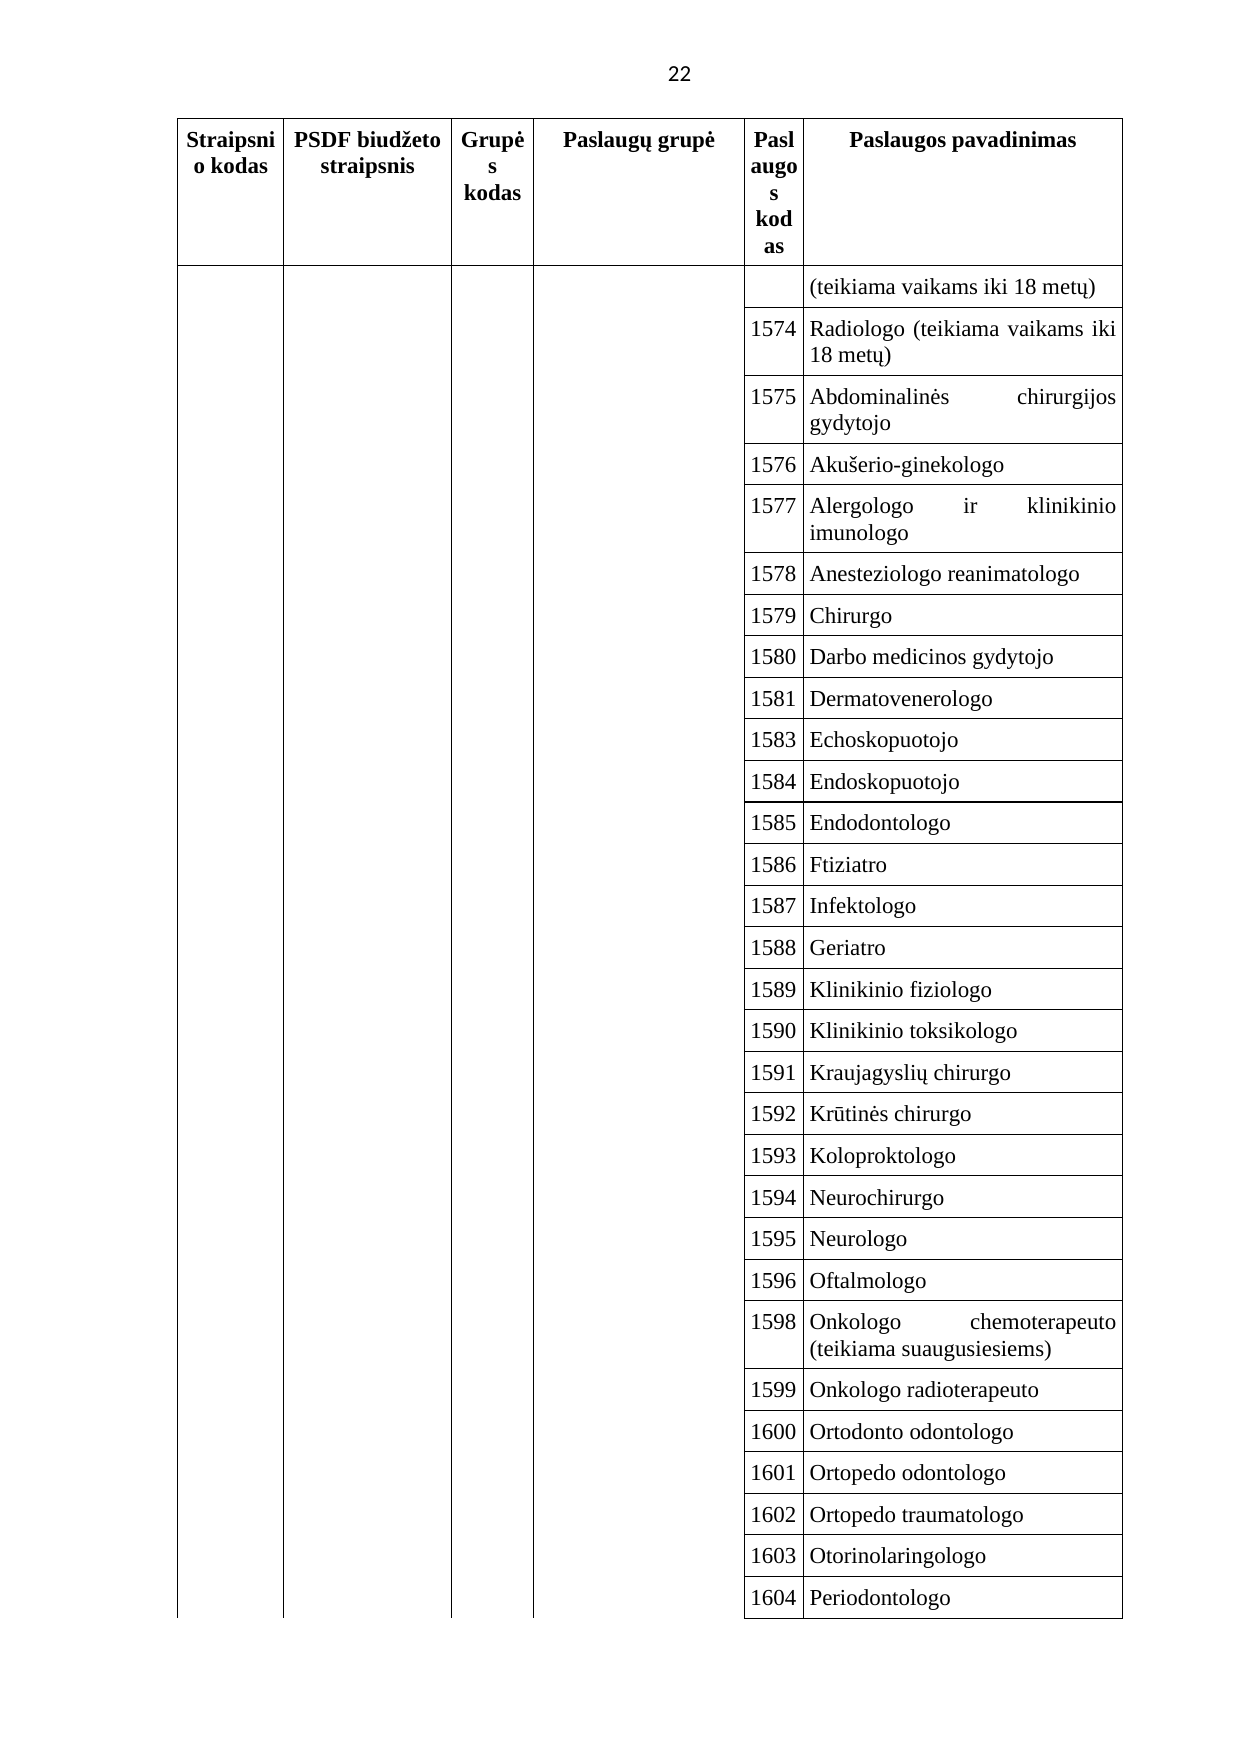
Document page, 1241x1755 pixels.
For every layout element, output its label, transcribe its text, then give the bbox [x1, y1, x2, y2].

table_cell [178, 594, 283, 635]
table_cell [452, 307, 533, 374]
table_cell [452, 843, 533, 884]
table_cell Klinikinio fiziologo [804, 969, 1122, 1009]
table_cell [178, 443, 283, 484]
table_cell 1601 [745, 1452, 803, 1493]
table_cell [534, 552, 744, 593]
table_cell [534, 1175, 744, 1217]
table_cell 1583 [745, 719, 803, 760]
table_cell 1591 [745, 1052, 803, 1092]
table_cell Geriatro [804, 927, 1122, 968]
table_cell [178, 1410, 283, 1451]
table_cell 1581 [745, 678, 803, 718]
table_cell 1602 [745, 1494, 803, 1534]
table_cell [452, 677, 533, 718]
table_cell Onkologo chemoterapeuto (teikiama suaugusiesiems) [804, 1301, 1122, 1368]
table_cell [284, 801, 451, 843]
table_cell 1580 [745, 636, 803, 677]
table_cell 1585 [745, 803, 803, 843]
table_cell [284, 1175, 451, 1217]
table_cell [534, 926, 744, 968]
table_cell Otorinolaringologo [804, 1535, 1122, 1576]
table_cell [178, 1534, 283, 1576]
table_cell [452, 1051, 533, 1092]
table_cell Chirurgo [804, 595, 1122, 635]
table_cell Abdominalinės chirurgijos gydytojo [804, 376, 1122, 442]
table_cell [284, 1051, 451, 1092]
table_cell [534, 1259, 744, 1300]
table_cell Alergologo ir klinikinio imunologo [804, 485, 1122, 552]
table_cell [284, 926, 451, 968]
table_cell Ortopedo odontologo [804, 1452, 1122, 1493]
table_cell [178, 1576, 283, 1617]
table_cell 1584 [745, 761, 803, 801]
table_cell [284, 1009, 451, 1051]
table_cell [452, 1009, 533, 1051]
table_cell [178, 1217, 283, 1258]
table_cell [284, 1368, 451, 1409]
table_cell Onkologo radioterapeuto [804, 1369, 1122, 1409]
table_cell [534, 375, 744, 442]
table_cell [452, 484, 533, 552]
table_cell [452, 968, 533, 1009]
table_cell [534, 1534, 744, 1576]
table_cell 1590 [745, 1010, 803, 1051]
table_cell [452, 635, 533, 677]
table_cell [178, 1134, 283, 1175]
table_cell [452, 1175, 533, 1217]
table_cell 1594 [745, 1176, 803, 1217]
table_cell Echoskopuotojo [804, 719, 1122, 760]
table_cell [534, 718, 744, 760]
table_cell [284, 307, 451, 374]
table_cell [284, 552, 451, 593]
table_cell 1577 [745, 485, 803, 552]
table_cell [284, 1410, 451, 1451]
table_cell [284, 375, 451, 442]
table_cell 1579 [745, 595, 803, 635]
table_cell Anesteziologo reanimatologo [804, 553, 1122, 593]
table_cell Periodontologo [804, 1577, 1122, 1617]
table_cell [452, 1534, 533, 1576]
table_cell [452, 1259, 533, 1300]
table_cell Ftiziatro [804, 844, 1122, 884]
table_cell Klinikinio toksikologo [804, 1010, 1122, 1051]
table_cell [534, 760, 744, 801]
table_cell 1588 [745, 927, 803, 968]
table_cell [284, 1259, 451, 1300]
table_cell Ortodonto odontologo [804, 1411, 1122, 1451]
table_cell 1596 [745, 1260, 803, 1300]
table_cell [178, 1009, 283, 1051]
table_cell [534, 1493, 744, 1534]
table_cell [452, 1576, 533, 1617]
table_cell [284, 843, 451, 884]
table_cell [534, 266, 744, 307]
table_cell [178, 1051, 283, 1092]
table_cell 1576 [745, 444, 803, 484]
table_cell 1593 [745, 1135, 803, 1175]
table_cell [534, 307, 744, 374]
table_cell [284, 968, 451, 1009]
table_cell [178, 1259, 283, 1300]
table_cell 1587 [745, 886, 803, 926]
table_header Grupės kodas [452, 119, 533, 265]
table_cell [284, 1576, 451, 1617]
table_cell [534, 677, 744, 718]
table_cell [534, 1134, 744, 1175]
table_cell [452, 926, 533, 968]
table_cell [534, 885, 744, 926]
table_cell [534, 801, 744, 843]
table_cell [452, 375, 533, 442]
table_cell [745, 266, 803, 307]
table_cell 1589 [745, 969, 803, 1009]
table_cell Akušerio-ginekologo [804, 444, 1122, 484]
table_cell [534, 1576, 744, 1617]
table_cell [534, 1410, 744, 1451]
table_cell [178, 843, 283, 884]
table_cell Endoskopuotojo [804, 761, 1122, 801]
table_cell [178, 760, 283, 801]
table_cell [284, 1217, 451, 1258]
table_cell [178, 552, 283, 593]
table_cell [178, 885, 283, 926]
table_cell [178, 1092, 283, 1134]
table_cell [178, 801, 283, 843]
table_cell [534, 968, 744, 1009]
table_cell [452, 1300, 533, 1368]
table_cell [534, 843, 744, 884]
table_cell [178, 484, 283, 552]
table_cell 1603 [745, 1535, 803, 1576]
table_cell [452, 885, 533, 926]
table_cell [284, 1493, 451, 1534]
table_cell Krūtinės chirurgo [804, 1093, 1122, 1134]
table_cell [452, 1410, 533, 1451]
table_header PSDF biudžeto straipsnis [284, 119, 451, 265]
table_cell [452, 1451, 533, 1493]
table_cell [178, 926, 283, 968]
table_cell [178, 1175, 283, 1217]
table_cell [178, 375, 283, 442]
table_cell [178, 718, 283, 760]
table_cell 1578 [745, 553, 803, 593]
table_cell [534, 1009, 744, 1051]
table_cell [178, 677, 283, 718]
table_cell [284, 635, 451, 677]
table_cell [284, 443, 451, 484]
table_cell Dermatovenerologo [804, 678, 1122, 718]
table_cell [534, 1217, 744, 1258]
table_cell [178, 307, 283, 374]
table_cell 1592 [745, 1093, 803, 1134]
table_cell [452, 801, 533, 843]
table_cell [284, 885, 451, 926]
table_header Paslaugos pavadinimas [804, 119, 1122, 265]
table_cell [452, 1217, 533, 1258]
table_cell [452, 760, 533, 801]
table_cell [534, 1051, 744, 1092]
table_cell 1574 [745, 308, 803, 374]
table_cell [284, 1092, 451, 1134]
table_cell [452, 266, 533, 307]
table_cell [534, 1368, 744, 1409]
table_cell [284, 1300, 451, 1368]
table_cell [284, 1534, 451, 1576]
table_cell Kraujagyslių chirurgo [804, 1052, 1122, 1092]
table_cell [178, 1451, 283, 1493]
table_cell [452, 1092, 533, 1134]
table_cell 1595 [745, 1218, 803, 1258]
table_cell [452, 443, 533, 484]
table_cell [534, 484, 744, 552]
table_cell [284, 484, 451, 552]
table_cell 1600 [745, 1411, 803, 1451]
table_cell [452, 594, 533, 635]
table_cell [452, 1493, 533, 1534]
table_cell 1599 [745, 1369, 803, 1409]
table_cell Infektologo [804, 886, 1122, 926]
table_cell [178, 968, 283, 1009]
table_cell [452, 718, 533, 760]
table_cell [284, 1451, 451, 1493]
table_cell [178, 266, 283, 307]
table_cell [284, 718, 451, 760]
table_cell Endodontologo [804, 803, 1122, 843]
table_cell [178, 1300, 283, 1368]
table_cell Oftalmologo [804, 1260, 1122, 1300]
table_cell [284, 760, 451, 801]
table_cell [452, 1134, 533, 1175]
table_header Paslaugų grupė [534, 119, 744, 265]
table_cell 1598 [745, 1301, 803, 1368]
table_cell [534, 635, 744, 677]
table_cell Koloproktologo [804, 1135, 1122, 1175]
table_cell [284, 266, 451, 307]
table_cell [284, 594, 451, 635]
table_cell [534, 1451, 744, 1493]
table_cell Radiologo (teikiama vaikams iki 18 metų) [804, 308, 1122, 374]
table_header Paslaugos kodas [745, 119, 803, 265]
table_cell 1575 [745, 376, 803, 442]
table_cell Darbo medicinos gydytojo [804, 636, 1122, 677]
table_cell [534, 443, 744, 484]
table_cell [452, 552, 533, 593]
table_cell 1586 [745, 844, 803, 884]
table_cell Ortopedo traumatologo [804, 1494, 1122, 1534]
table_cell [178, 1493, 283, 1534]
table_cell [178, 1368, 283, 1409]
table_cell Neurologo [804, 1218, 1122, 1258]
table_cell 1604 [745, 1577, 803, 1617]
table_cell [534, 594, 744, 635]
table_cell [534, 1092, 744, 1134]
table_header Straipsnio kodas [178, 119, 283, 265]
table_cell [178, 635, 283, 677]
table_cell [534, 1300, 744, 1368]
table_cell [284, 1134, 451, 1175]
table_cell Neurochirurgo [804, 1176, 1122, 1217]
table_cell [284, 677, 451, 718]
table_cell [452, 1368, 533, 1409]
table_cell (teikiama vaikams iki 18 metų) [804, 266, 1122, 307]
